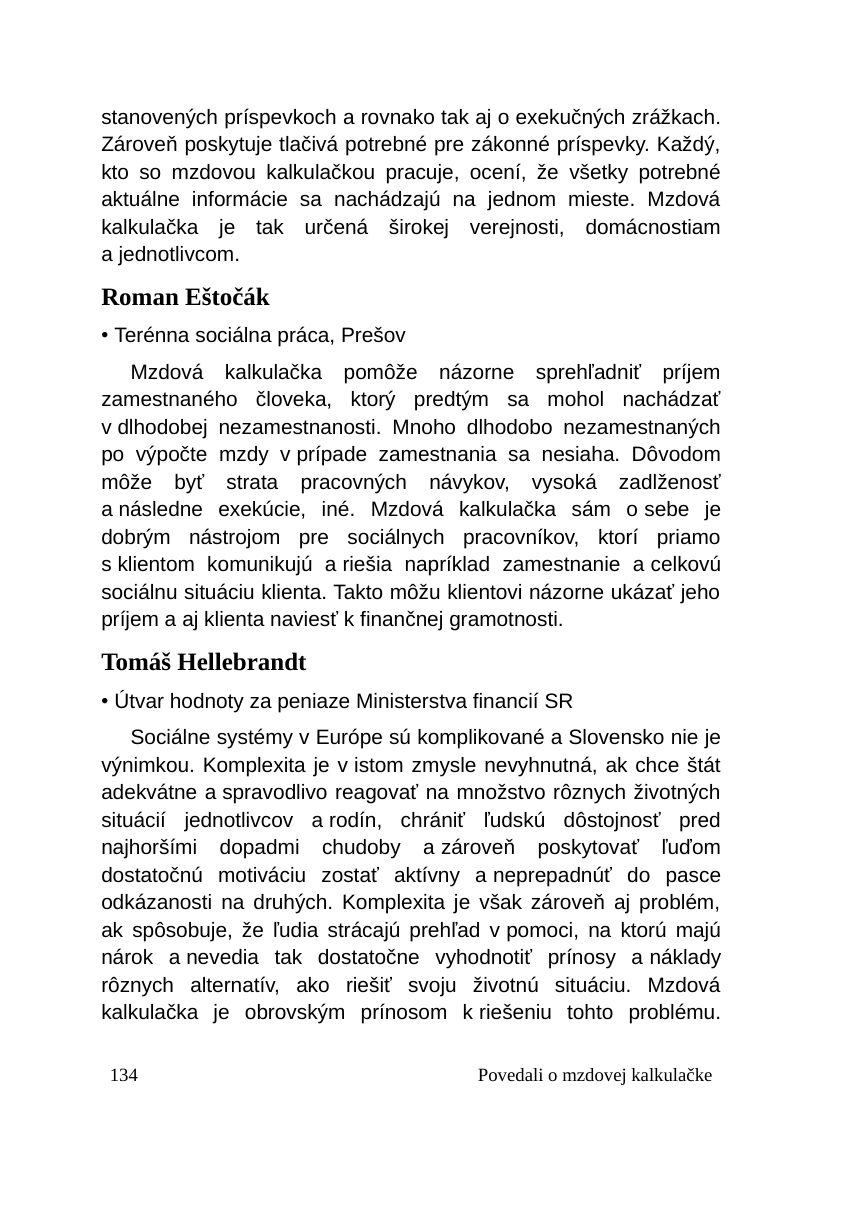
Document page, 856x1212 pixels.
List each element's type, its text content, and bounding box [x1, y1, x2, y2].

text Mzdová kalkulačka pomôže názorne sprehľadniť príjem zamestnaného človeka, ktorý predtým sa mohol nachádzať v dlhodobej nezamestnanosti. Mnoho dlhodobo nezamestnaných po výpočte mzdy v prípade zamestnania sa nesiaha. Dôvodom môže byť strata pracovných návykov, vysoká zadlženosť a následne exekúcie, iné. Mzdová kalkulačka sám o sebe je dobrým nástrojom pre sociálnych pracovníkov, ktorí priamo s klientom komunikujú a riešia napríklad zamestnanie a celkovú sociálnu situáciu klienta. Takto môžu klientovi názorne ukázať jeho príjem a aj klienta naviesť k finančnej gramotnosti. [101, 360, 721, 631]
subtitle Roman Eštočák [101, 282, 721, 311]
text Sociálne systémy v Európe sú komplikované a Slovensko nie je výnimkou. Komplexita je v istom zmysle nevyhnutná, ak chce štát adekvátne a spravodlivo reagovať na množstvo rôznych životných situácií jednotlivcov a rodín, chrániť ľudskú dôstojnosť pred najhoršími dopadmi chudoby a zároveň poskytovať ľuďom dostatočnú motiváciu zostať aktívny a neprepadnúť do pasce odkázanosti na druhých. Komplexita je však zároveň aj problém, ak spôsobuje, že ľudia strácajú prehľad v pomoci, na ktorú majú nárok a nevedia tak dostatočne vyhodnotiť prínosy a náklady rôznych alternatív, ako riešiť svoju životnú situáciu. Mzdová kalkulačka je obrovským prínosom k riešeniu tohto problému. [101, 725, 721, 1024]
list Terénna sociálna práca, Prešov [85, 323, 721, 347]
list Útvar hodnoty za peniaze Ministerstva financií SR [85, 688, 721, 712]
subtitle Tomáš Hellebrandt [101, 647, 721, 676]
text stanovených príspevkoch a rovnako tak aj o exekučných zrážkach. Zároveň poskytuje tlačivá potrebné pre zákonné príspevky. Každý, kto so mzdovou kalkulačkou pracuje, ocení, že všetky potrebné aktuálne informácie sa nachádzajú na jednom mieste. Mzdová kalkulačka je tak určená širokej verejnosti, domácnostiam a jednotlivcom. [101, 104, 721, 266]
